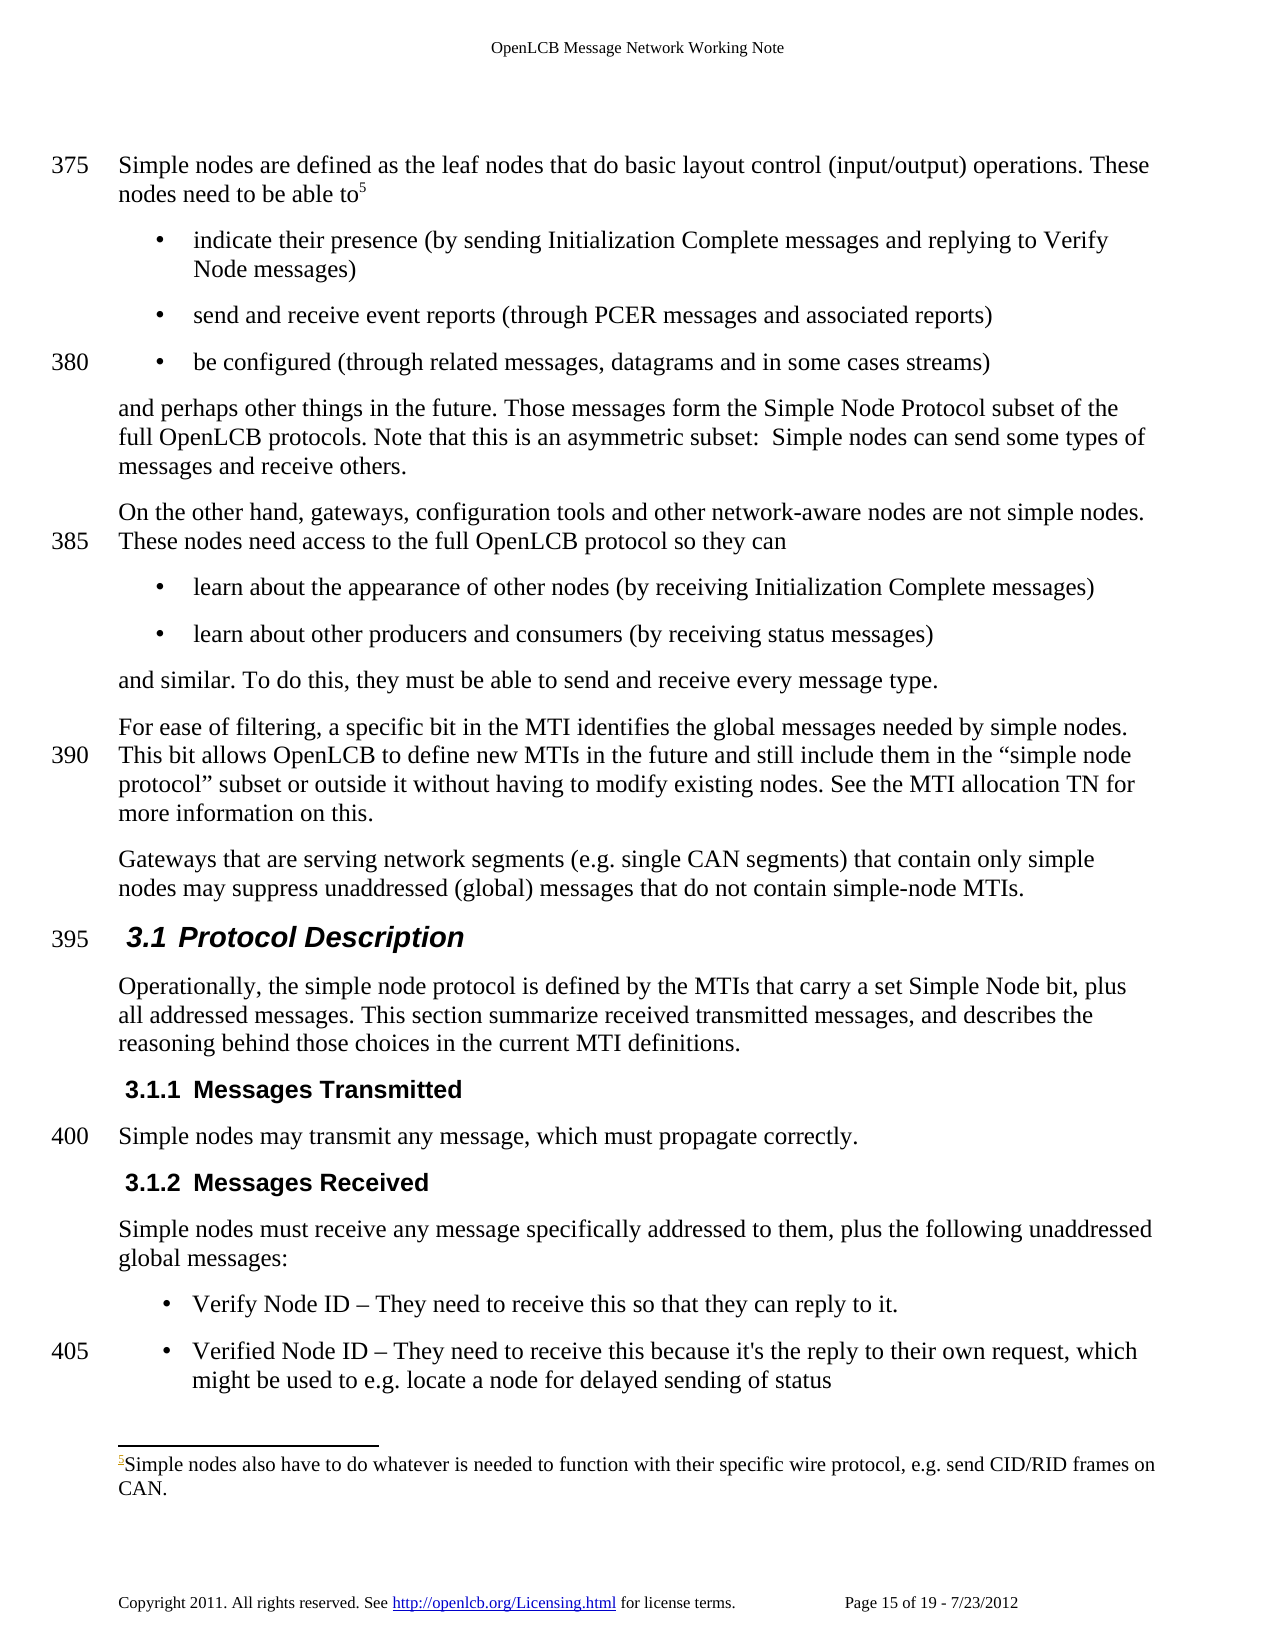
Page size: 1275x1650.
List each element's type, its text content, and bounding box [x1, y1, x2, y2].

list Verified Node ID – They need to receive this because it's the reply to their own request, which might be used to e.g. locate a node for delayed sending of status [162, 1336, 1157, 1393]
list be configured (through related messages, datagrams and in some cases streams) [156, 347, 1157, 376]
text and similar. To do this, they must be able to send and receive every message type. [118, 665, 1157, 694]
text On the other hand, gateways, configuration tools and other network-aware nodes are not simple nodes. These nodes need access to the full OpenLCB protocol so they can [118, 497, 1157, 555]
text Operationally, the simple node protocol is defined by the MTIs that carry a set Simple Node bit, plus all addressed messages. This section summarize received transmitted messages, and describes the reasoning behind those choices in the current MTI definitions. [118, 971, 1157, 1057]
text and perhaps other things in the future. Those messages form the Simple Node Protocol subset of the full OpenLCB protocols. Note that this is an asymmetric subset: Simple nodes can send some types of messages and receive others. [118, 393, 1157, 479]
text Simple nodes also have to do whatever is needed to function with their specific wire protocol, e.g. send CID/RID frames on CAN. [118, 1452, 1157, 1500]
subtitle Messages Transmitted [118, 1075, 1157, 1104]
text Simple nodes must receive any message specifically addressed to them, plus the following unaddressed global messages: [118, 1214, 1157, 1272]
subtitle Messages Received [118, 1168, 1157, 1197]
list indicate their presence (by sending Initialization Complete messages and replying to Verify Node messages) [156, 225, 1157, 283]
text Simple nodes are defined as the leaf nodes that do basic layout control (input/output) operations. These nodes need to be able to [118, 150, 1157, 207]
text For ease of filtering, a specific bit in the MTI identifies the global messages needed by simple nodes. This bit allows OpenLCB to define new MTIs in the future and still include them in the “simple node protocol” subset or outside it without having to modify existing nodes. See the MTI allocation TN for more information on this. [118, 712, 1157, 827]
list Verify Node ID – They need to receive this so that they can reply to it. [162, 1289, 1157, 1318]
list learn about other producers and consumers (by receiving status messages) [156, 619, 1157, 648]
text Simple nodes may transmit any message, which must propagate correctly. [118, 1121, 1157, 1150]
list send and receive event reports (through PCER messages and associated reports) [156, 300, 1157, 329]
text Gateways that are serving network segments (e.g. single CAN segments) that contain only simple nodes may suppress unaddressed (global) messages that do not contain simple-node MTIs. [118, 844, 1157, 902]
list learn about the appearance of other nodes (by receiving Initialization Complete messages) [156, 572, 1157, 601]
subtitle Protocol Description [118, 920, 1157, 953]
